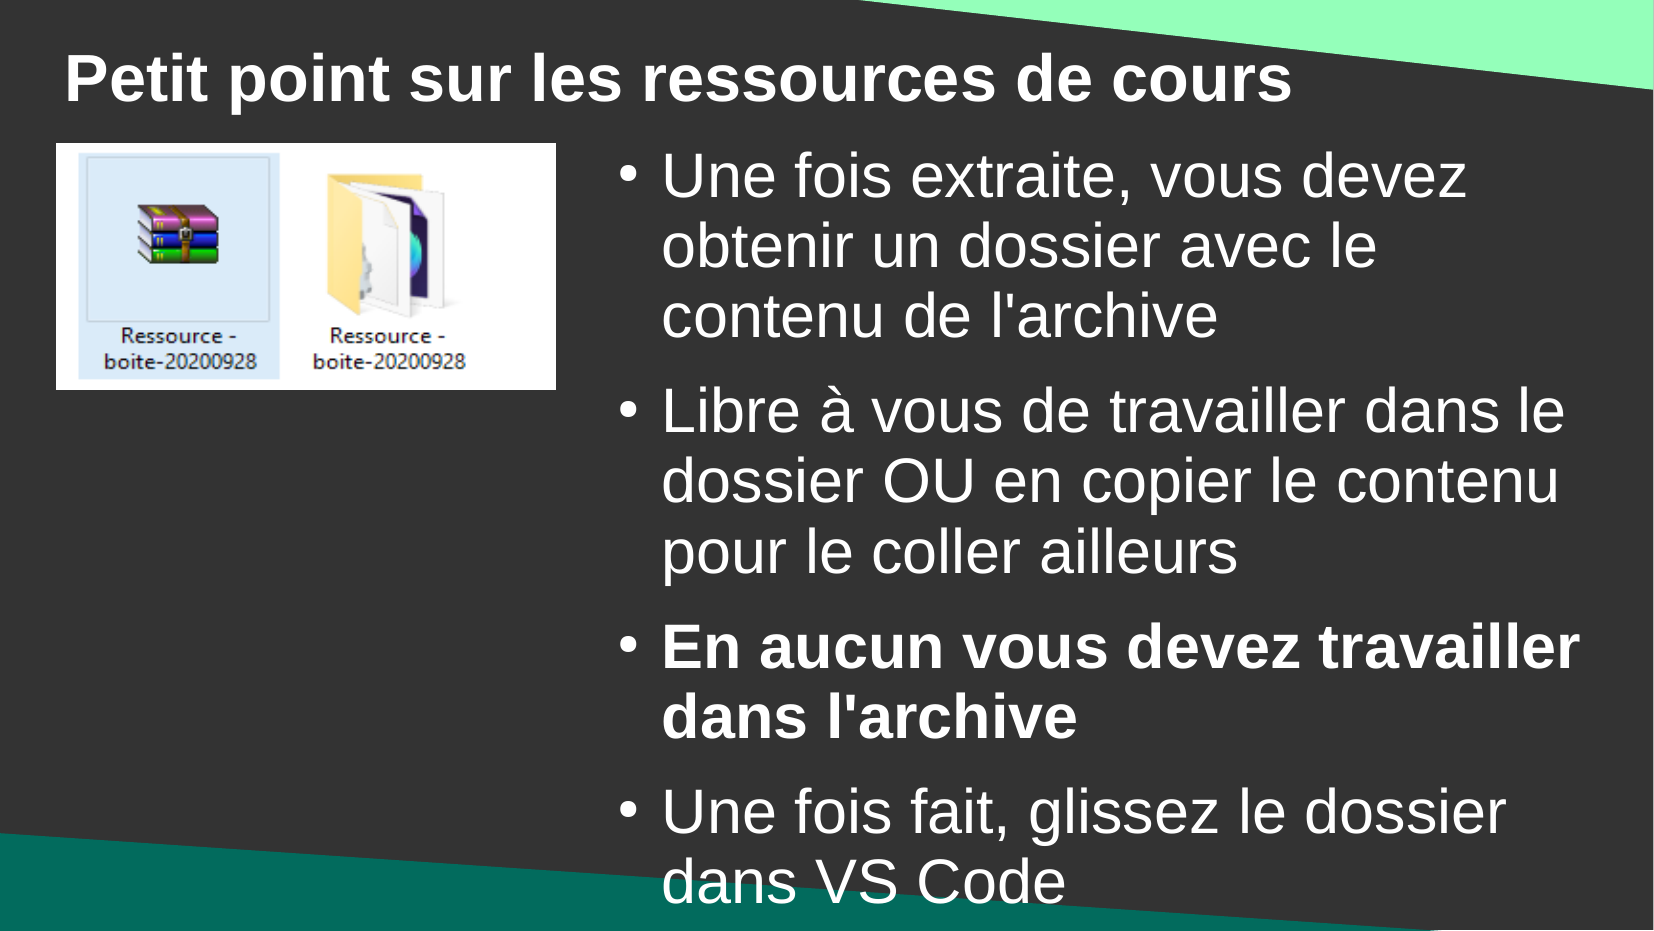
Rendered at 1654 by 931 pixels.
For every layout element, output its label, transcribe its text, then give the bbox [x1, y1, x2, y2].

text_box [858, 0, 1654, 90]
title Petit point sur les ressources de cours [64, 40, 1553, 118]
list Une fois extraite, vous devez obtenir un dossier avec le contenu de l'archive Libre à vous de travailler dans le dossier OU en copier le contenu pour le coller ailleurs En aucun vous devez travailler dans l'archive Une fois fait, glissez le dossier dans VS Code [602, 140, 1620, 922]
picture [56, 143, 556, 390]
